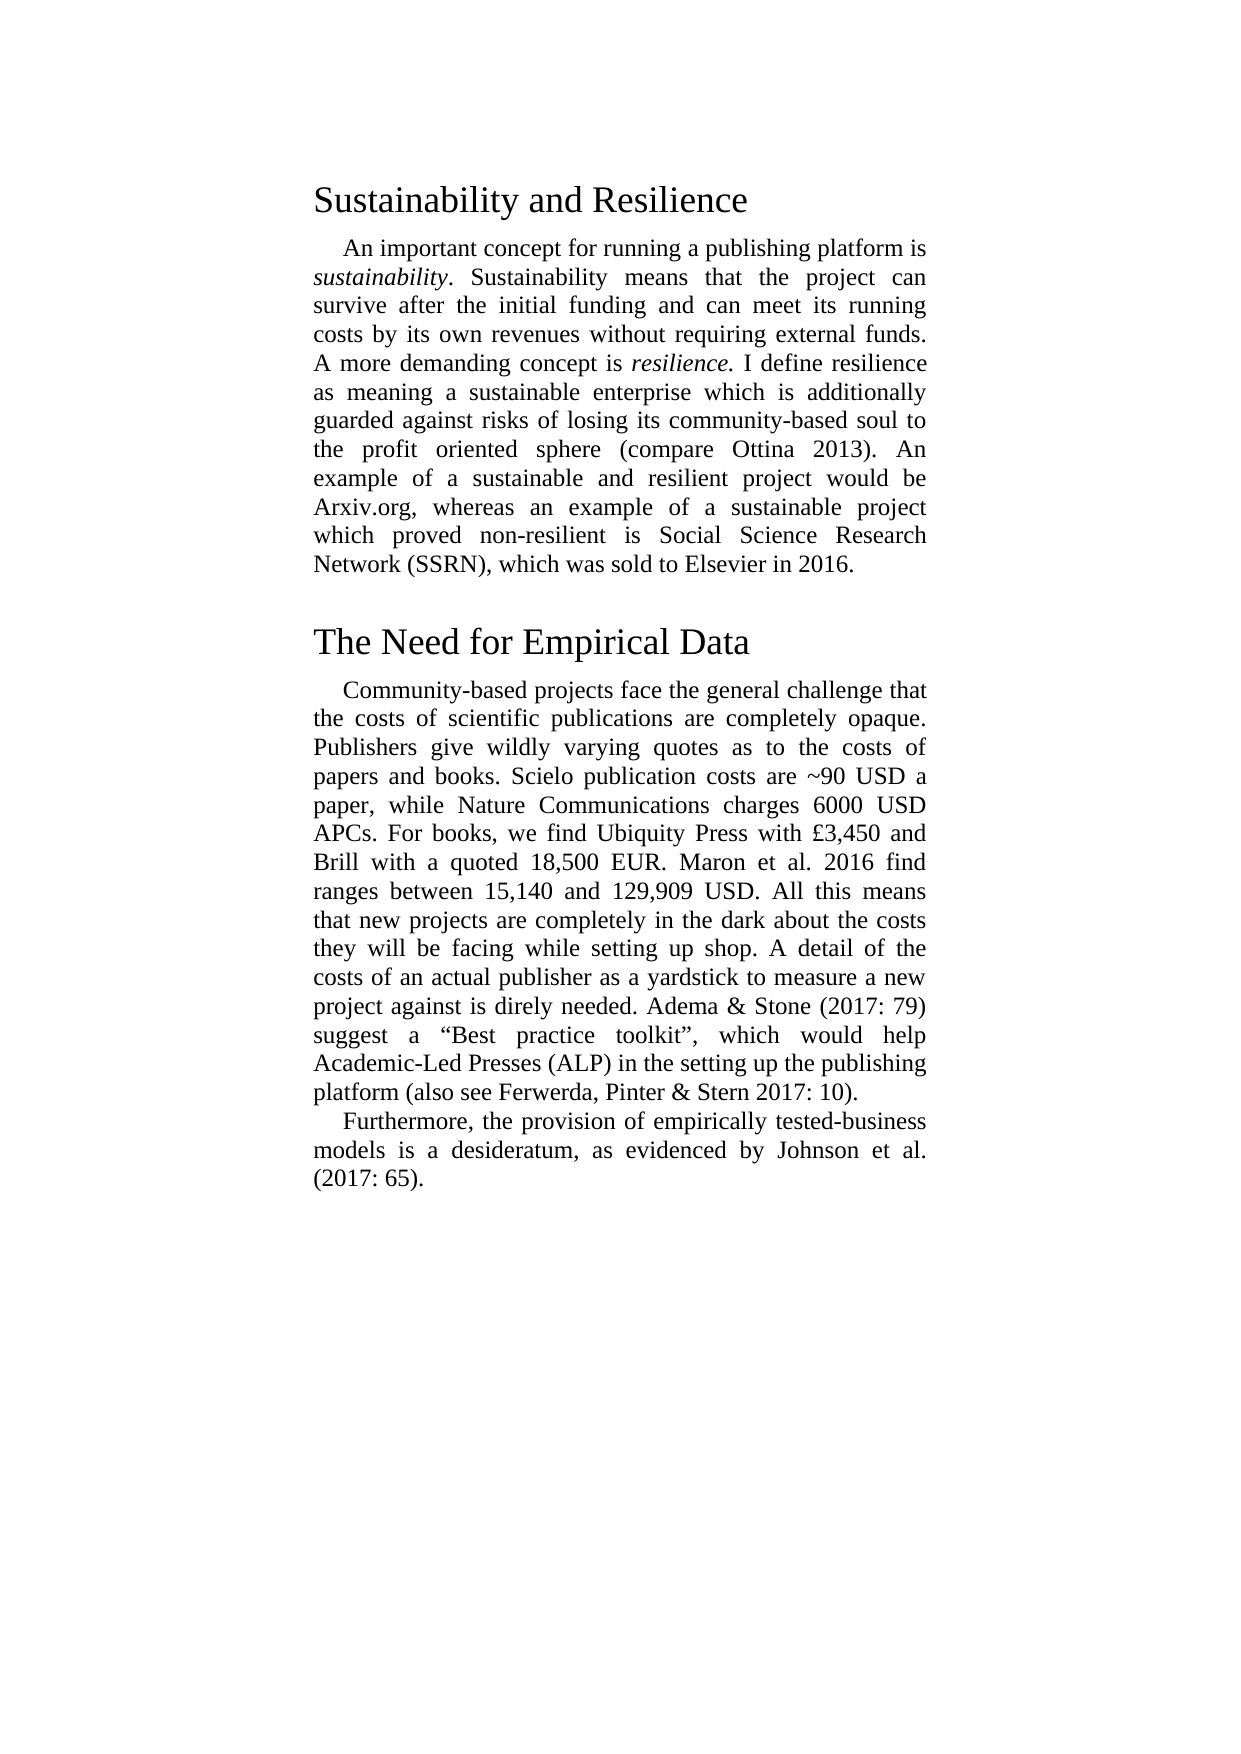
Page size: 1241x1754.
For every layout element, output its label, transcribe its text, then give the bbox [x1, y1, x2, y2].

text Furthermore, the provision of empirically tested-business models is a desideratum, as evidenced by Johnson et al. (2017: 65). [313, 1106, 927, 1192]
text Community-based projects face the general challenge that the costs of scientific publications are completely opaque. Publishers give wildly varying quotes as to the costs of papers and books. Scielo publication costs are ~90 USD a paper, while Nature Communications charges 6000 USD APCs. For books, we find Ubiquity Press with £3,450 and Brill with a quoted 18,500 EUR. Maron et al. 2016 find ranges between 15,140 and 129,909 USD. All this means that new projects are completely in the dark about the costs they will be facing while setting up shop. A detail of the costs of an actual publisher as a yardstick to measure a new project against is direly needed. Adema & Stone (2017: 79) suggest a “Best practice toolkit”, which would help Academic-Led Presses (ALP) in the setting up the publishing platform (also see Ferwerda, Pinter & Stern 2017: 10). [313, 675, 927, 1106]
subtitle The Need for Empirical Data [313, 619, 927, 662]
text An important concept for running a publishing platform is sustainability. Sustainability means that the project can survive after the initial funding and can meet its running costs by its own revenues without requiring external funds. A more demanding concept is resilience. I define resilience as meaning a sustainable enterprise which is additionally guarded against risks of losing its community-based soul to the profit oriented sphere (compare Ottina 2013). An example of a sustainable and resilient project would be Arxiv.org, whereas an example of a sustainable project which proved non-resilient is Social Science Research Network (SSRN), which was sold to Elsevier in 2016. [313, 233, 927, 578]
subtitle Sustainability and Resilience [313, 177, 927, 220]
